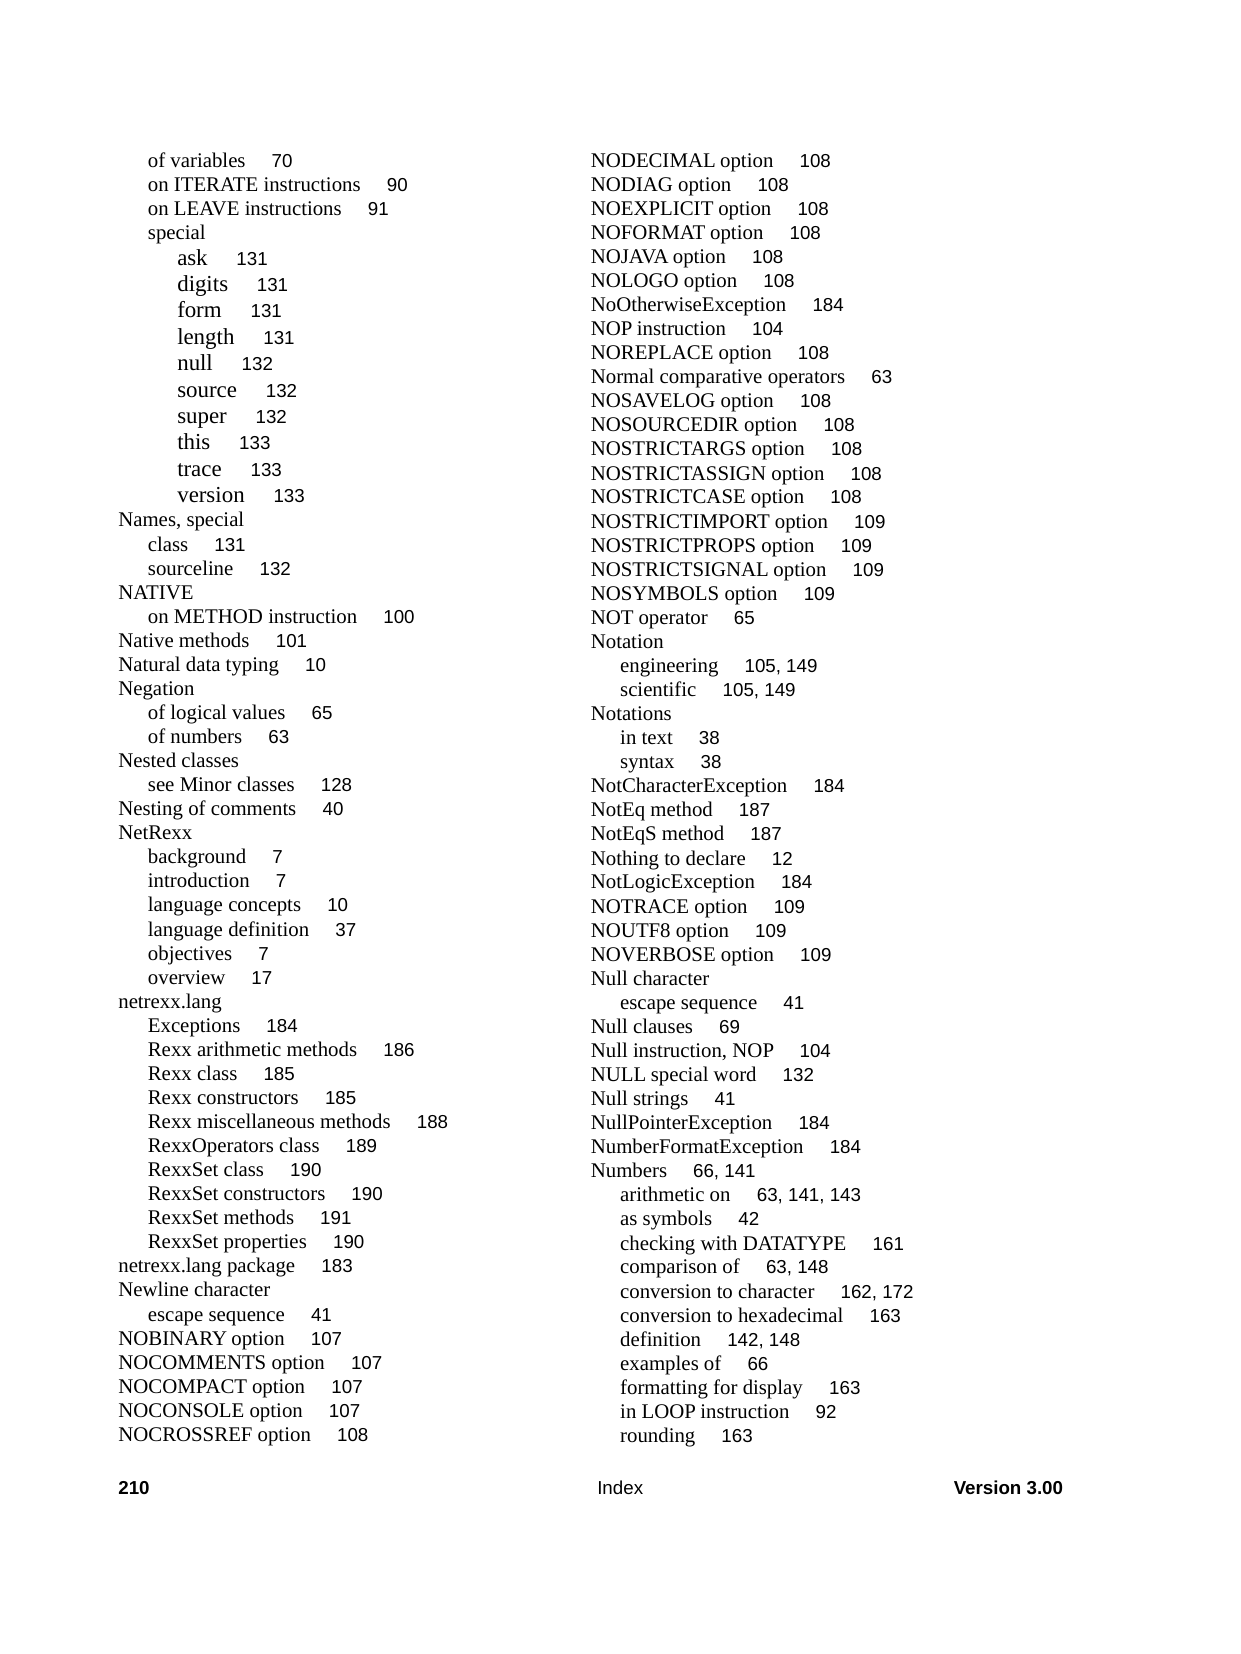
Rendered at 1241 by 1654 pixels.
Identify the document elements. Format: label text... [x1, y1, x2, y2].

text Null strings 41 [591, 1086, 1063, 1110]
text Nested classes [118, 748, 591, 772]
text checking with DATATYPE 161 [620, 1230, 1063, 1254]
text in LOOP instruction 92 [620, 1399, 1063, 1423]
text NOCROSSREF option 108 [118, 1422, 591, 1446]
text NOSTRICTARGS option 108 [591, 436, 1063, 460]
text Notations [591, 701, 1063, 725]
text Names, special [118, 507, 591, 531]
text Nesting of comments 40 [118, 796, 591, 820]
text conversion to hexadecimal 163 [620, 1303, 1063, 1327]
text Normal comparative operators 63 [591, 364, 1063, 388]
text RexxSet properties 190 [148, 1229, 591, 1253]
text of variables 70 [148, 148, 591, 172]
text comparison of 63, 148 [620, 1254, 1063, 1278]
text see Minor classes 128 [148, 772, 591, 796]
text NumberFormatException 184 [591, 1134, 1063, 1158]
text Newline character [118, 1277, 591, 1301]
text NODECIMAL option 108 [591, 148, 1063, 172]
text NotCharacterException 184 [591, 773, 1063, 797]
text escape sequence 41 [620, 990, 1063, 1014]
text digits 131 [177, 270, 591, 297]
text NetRexx [118, 820, 591, 844]
text NotEq method 187 [591, 797, 1063, 821]
text Exceptions 184 [148, 1013, 591, 1037]
text definition 142, 148 [620, 1327, 1063, 1351]
text length 131 [177, 323, 591, 349]
text overview 17 [148, 964, 591, 989]
text formatting for display 163 [620, 1375, 1063, 1399]
text source 132 [177, 376, 591, 402]
text Rexx class 185 [148, 1061, 591, 1085]
text super 132 [177, 402, 591, 428]
text netrexx.lang package 183 [118, 1253, 591, 1277]
text Null character [591, 966, 1063, 990]
text of numbers 63 [148, 724, 591, 748]
text NOVERBOSE option 109 [591, 942, 1063, 966]
text NullPointerException 184 [591, 1110, 1063, 1134]
text Numbers 66, 141 [591, 1158, 1063, 1182]
text NOSOURCEDIR option 108 [591, 412, 1063, 436]
text RexxSet methods 191 [148, 1205, 591, 1229]
text NOP instruction 104 [591, 316, 1063, 340]
text as symbols 42 [620, 1206, 1063, 1230]
text trace 133 [177, 455, 591, 481]
text NOSTRICTASSIGN option 108 [591, 460, 1063, 484]
text NOCONSOLE option 107 [118, 1398, 591, 1422]
text NotLogicException 184 [591, 869, 1063, 893]
text Native methods 101 [118, 628, 591, 652]
text version 133 [177, 481, 591, 507]
text on LEAVE instructions 91 [148, 196, 591, 220]
text NOUTF8 option 109 [591, 918, 1063, 942]
text NOT operator 65 [591, 605, 1063, 629]
text objectives 7 [148, 941, 591, 964]
text NULL special word 132 [591, 1062, 1063, 1086]
text introduction 7 [148, 868, 591, 892]
text on ITERATE instructions 90 [148, 172, 591, 196]
text NOREPLACE option 108 [591, 340, 1063, 364]
text NOSTRICTSIGNAL option 109 [591, 557, 1063, 581]
text syntax 38 [620, 749, 1063, 773]
text sourceline 132 [148, 556, 591, 579]
text Negation [118, 676, 591, 700]
text examples of 66 [620, 1351, 1063, 1375]
text NOLOGO option 108 [591, 268, 1063, 292]
text Rexx arithmetic methods 186 [148, 1037, 591, 1061]
text NOSTRICTCASE option 108 [591, 484, 1063, 508]
text engineering 105, 149 [620, 653, 1063, 677]
text RexxSet constructors 190 [148, 1181, 591, 1205]
text NOEXPLICIT option 108 [591, 196, 1063, 220]
text rounding 163 [620, 1423, 1063, 1447]
text Natural data typing 10 [118, 652, 591, 676]
text escape sequence 41 [148, 1301, 591, 1326]
text in text 38 [620, 725, 1063, 749]
text NOJAVA option 108 [591, 244, 1063, 268]
text class 131 [148, 531, 591, 556]
text ask 131 [177, 244, 591, 270]
text RexxOperators class 189 [148, 1133, 591, 1157]
text NOTRACE option 109 [591, 893, 1063, 918]
text language concepts 10 [148, 892, 591, 916]
text arithmetic on 63, 141, 143 [620, 1182, 1063, 1206]
text this 133 [177, 428, 591, 455]
text special [148, 220, 591, 244]
text Null instruction, NOP 104 [591, 1038, 1063, 1062]
text Rexx miscellaneous methods 188 [148, 1109, 591, 1133]
text scientific 105, 149 [620, 677, 1063, 701]
text language definition 37 [148, 916, 591, 941]
text NOCOMMENTS option 107 [118, 1349, 591, 1374]
text NOCOMPACT option 107 [118, 1374, 591, 1398]
text NOSAVELOG option 108 [591, 388, 1063, 412]
text NotEqS method 187 [591, 821, 1063, 845]
text RexxSet class 190 [148, 1157, 591, 1181]
text Notation [591, 629, 1063, 653]
text NOFORMAT option 108 [591, 220, 1063, 244]
text NOSTRICTPROPS option 109 [591, 533, 1063, 557]
text form 131 [177, 297, 591, 323]
text NATIVE [118, 579, 591, 604]
text conversion to character 162, 172 [620, 1278, 1063, 1303]
text null 132 [177, 349, 591, 376]
text Rexx constructors 185 [148, 1085, 591, 1109]
text Nothing to declare 12 [591, 845, 1063, 869]
text NOSYMBOLS option 109 [591, 581, 1063, 605]
text on METHOD instruction 100 [148, 604, 591, 628]
text Null clauses 69 [591, 1014, 1063, 1038]
text netrexx.lang [118, 989, 591, 1013]
text background 7 [148, 844, 591, 868]
text NODIAG option 108 [591, 172, 1063, 196]
text NOSTRICTIMPORT option 109 [591, 508, 1063, 533]
text of logical values 65 [148, 700, 591, 724]
text NoOtherwiseException 184 [591, 292, 1063, 316]
text NOBINARY option 107 [118, 1326, 591, 1349]
